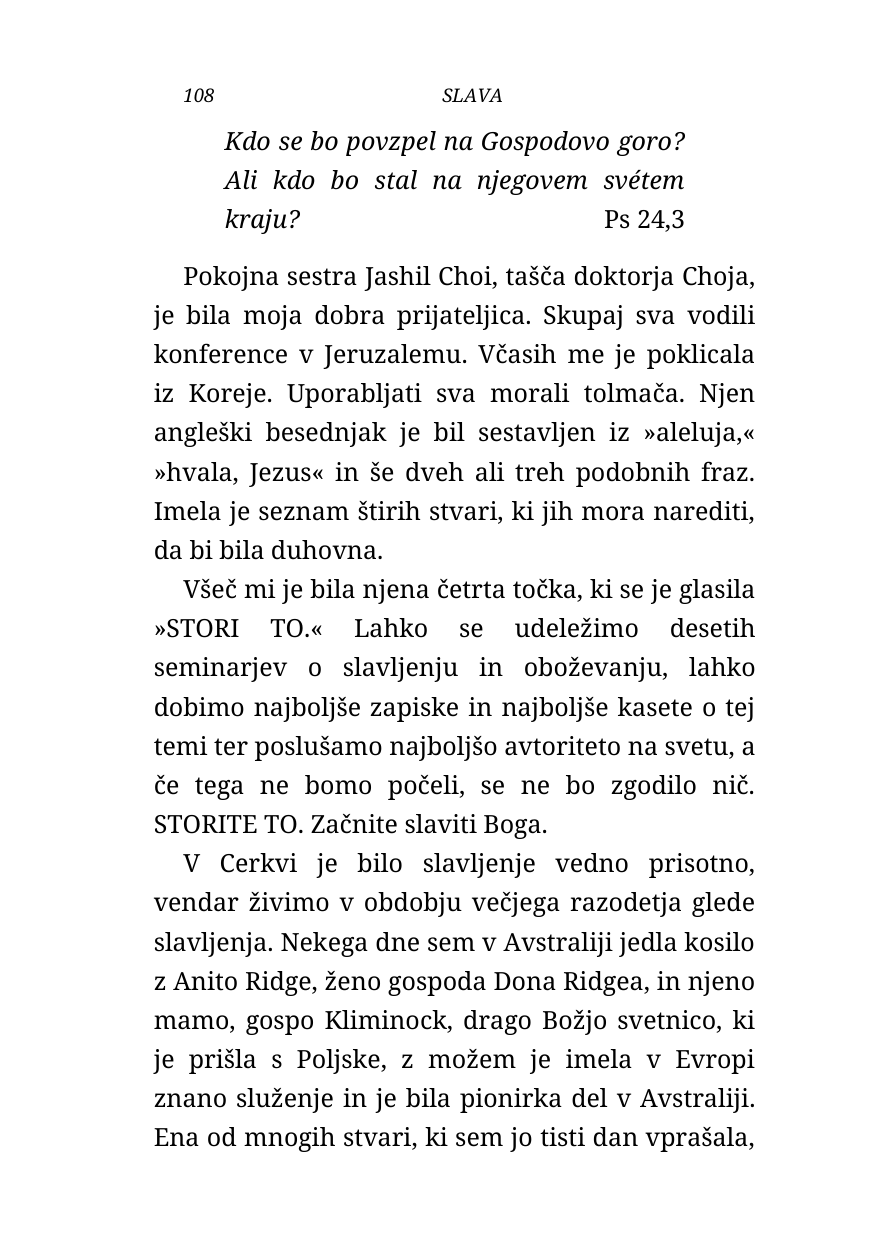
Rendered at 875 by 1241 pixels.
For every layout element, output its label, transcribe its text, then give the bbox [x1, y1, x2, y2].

text Kdo se bo povzpel na Gospodovo goro? Ali kdo bo stal na njegovem svétem kraju? Ps 24,3 [224, 123, 685, 236]
text V Cerkvi je bilo slavljenje vedno prisotno, vendar živimo v obdobju večjega razodetja glede slavljenja. Nekega dne sem v Avstraliji jedla kosilo z Anito Ridge, ženo gospoda Dona Ridgea, in njeno mamo, gospo Kliminock, drago Božjo svetnico, ki je prišla s Poljske, z možem je imela v Evropi znano služenje in je bila pionirka del v Avstraliji. Ena od mnogih stvari, ki sem jo tisti dan vprašala, [153, 846, 756, 1154]
text Pokojna sestra Jashil Choi, tašča doktorja Choja, je bila moja dobra prijateljica. Skupaj sva vodili konference v Jeruzalemu. Včasih me je poklicala iz Koreje. Uporabljati sva morali tolmača. Njen angleški besednjak je bil sestavljen iz »aleluja,« »hvala, Jezus« in še dveh ali treh podobnih fraz. Imela je seznam štirih stvari, ki jih mora narediti, da bi bila duhovna. [153, 258, 756, 567]
text Všeč mi je bila njena četrta točka, ki se je glasila »STORI TO.« Lahko se udeležimo desetih seminarjev o slavljenju in oboževanju, lahko dobimo najboljše zapiske in najboljše kasete o tej temi ter poslušamo najboljšo avtoriteto na svetu, a če tega ne bomo počeli, se ne bo zgodilo nič. STORITE TO. Začnite slaviti Boga. [153, 572, 756, 841]
